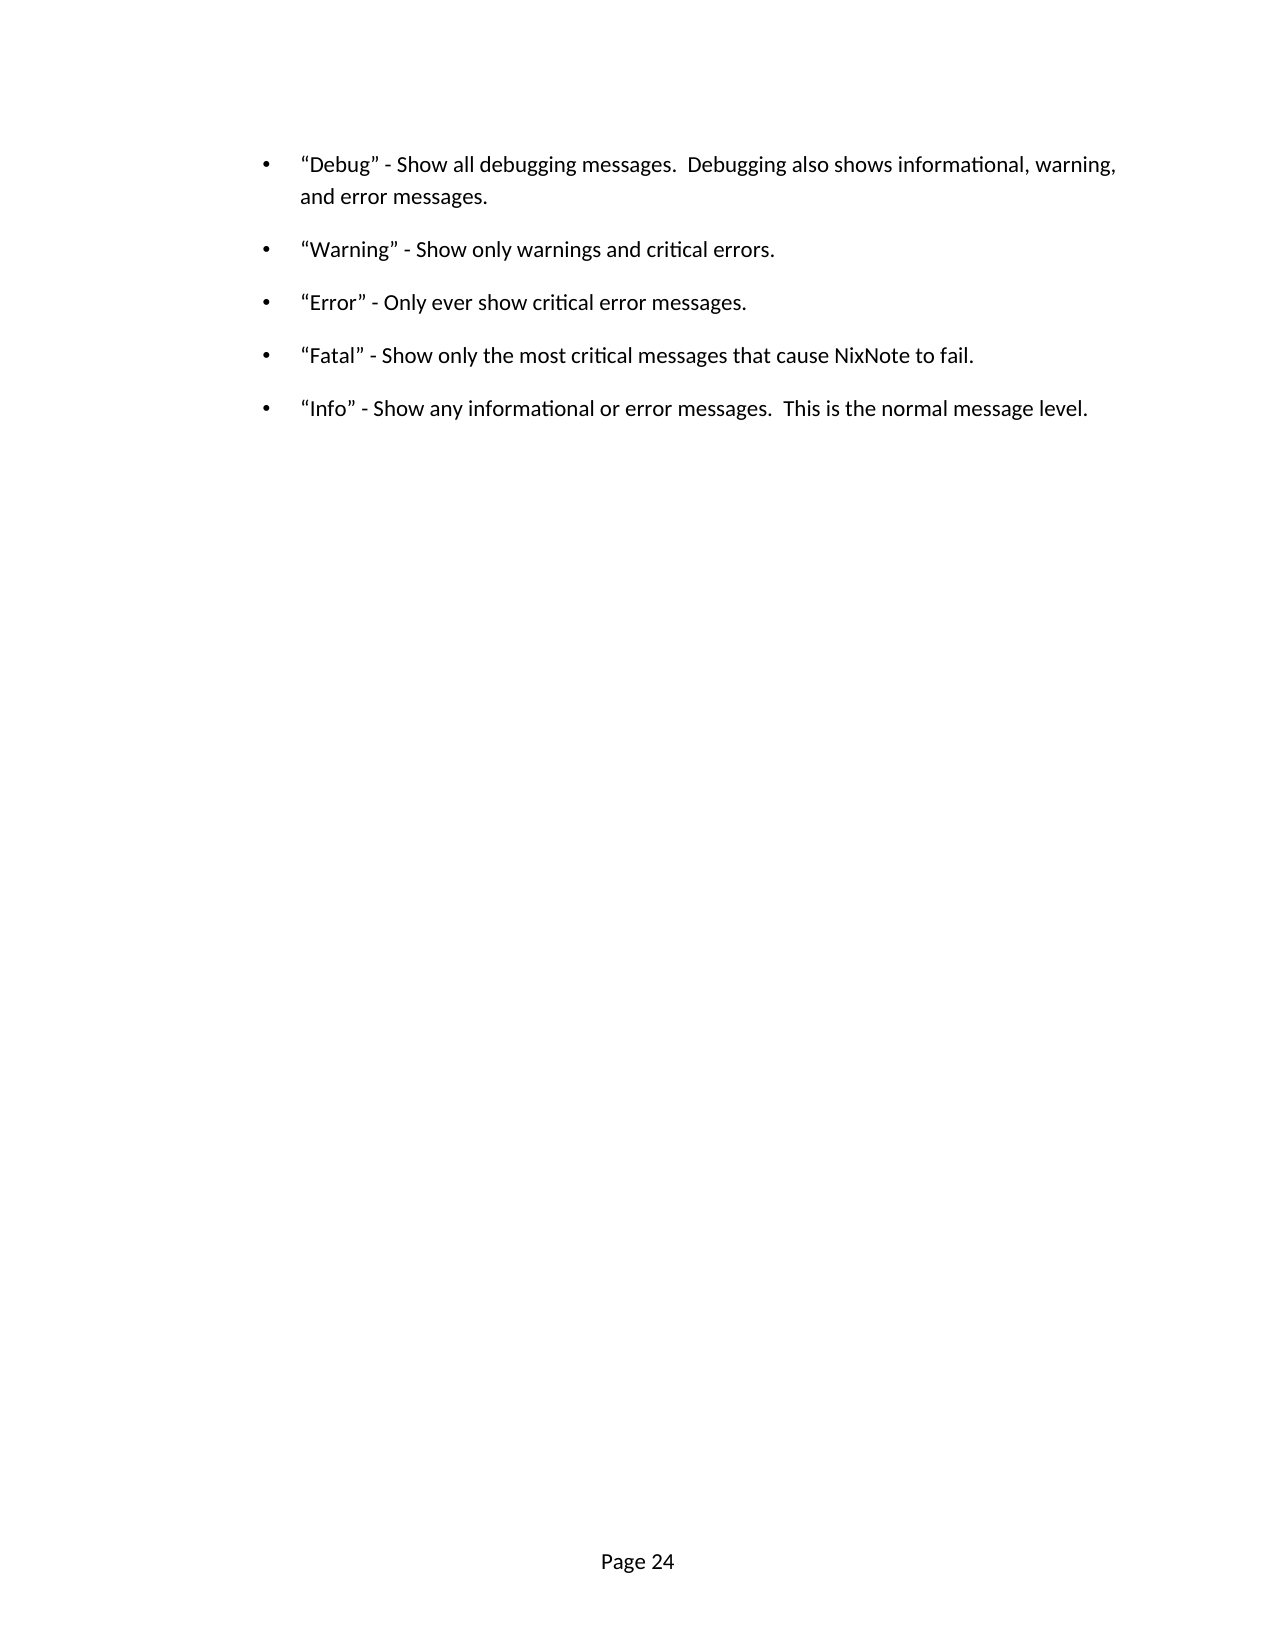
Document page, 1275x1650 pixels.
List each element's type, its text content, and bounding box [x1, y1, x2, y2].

list “Error” - Only ever show critical error messages. [262, 288, 1125, 316]
list “Fatal” - Show only the most critical messages that cause NixNote to fail. [262, 341, 1125, 369]
list “Info” - Show any informational or error messages. This is the normal message level. [262, 394, 1125, 422]
list “Warning” - Show only warnings and critical errors. [262, 235, 1125, 263]
list “Debug” - Show all debugging messages. Debugging also shows informational, warning, and error messages. [262, 150, 1125, 210]
